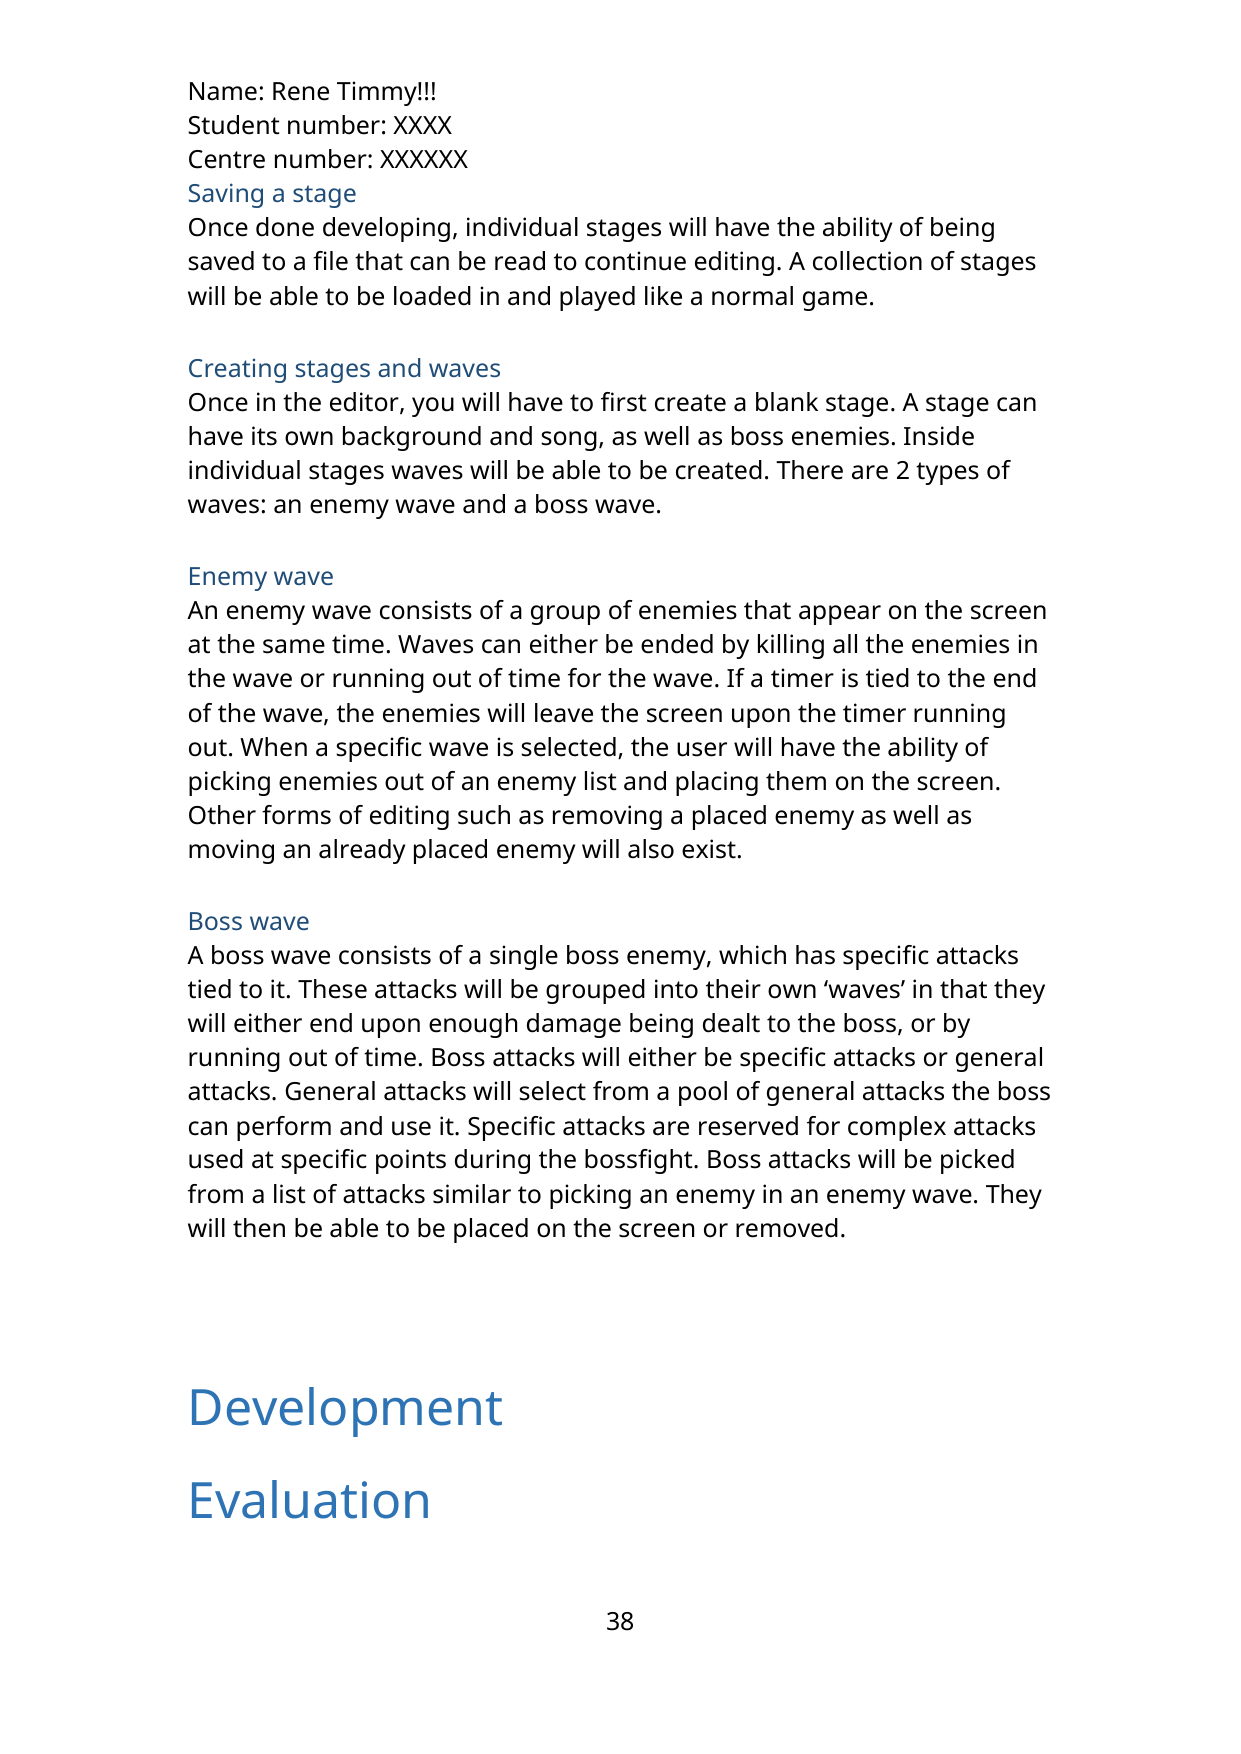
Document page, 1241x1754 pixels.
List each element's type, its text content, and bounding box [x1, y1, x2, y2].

subtitle Saving a stage [187, 176, 1053, 210]
subtitle Creating stages and waves [187, 350, 1053, 384]
text Once in the editor, you will have to first create a blank stage. A stage can have its own background and song, as well as boss enemies. Inside individual stages waves will be able to be created. There are 2 types of waves: an enemy wave and a boss wave. [187, 384, 1053, 521]
subtitle Enemy wave [187, 559, 1053, 593]
subtitle Evaluation [187, 1465, 1053, 1533]
text An enemy wave consists of a group of enemies that appear on the screen at the same time. Waves can either be ended by killing all the enemies in the wave or running out of time for the wave. If a timer is tied to the end of the wave, the enemies will leave the screen upon the timer running out. When a specific wave is selected, the user will have the ability of picking enemies out of an enemy list and placing them on the screen. Other forms of editing such as removing a placed enemy as well as moving an already placed enemy will also exist. [187, 593, 1053, 866]
text Once done developing, individual stages will have the ability of being saved to a file that can be read to continue editing. A collection of stages will be able to be loaded in and played like a normal game. [187, 210, 1053, 312]
subtitle Boss wave [187, 904, 1053, 938]
subtitle Development [187, 1372, 1053, 1440]
text A boss wave consists of a single boss enemy, which has specific attacks tied to it. These attacks will be grouped into their own ‘waves’ in that they will either end upon enough damage being dealt to the boss, or by running out of time. Boss attacks will either be specific attacks or general attacks. General attacks will select from a pool of general attacks the boss can perform and use it. Specific attacks are reserved for complex attacks used at specific points during the bossfight. Boss attacks will be picked from a list of attacks similar to picking an enemy in an enemy wave. They will then be able to be placed on the screen or removed. [187, 938, 1053, 1244]
